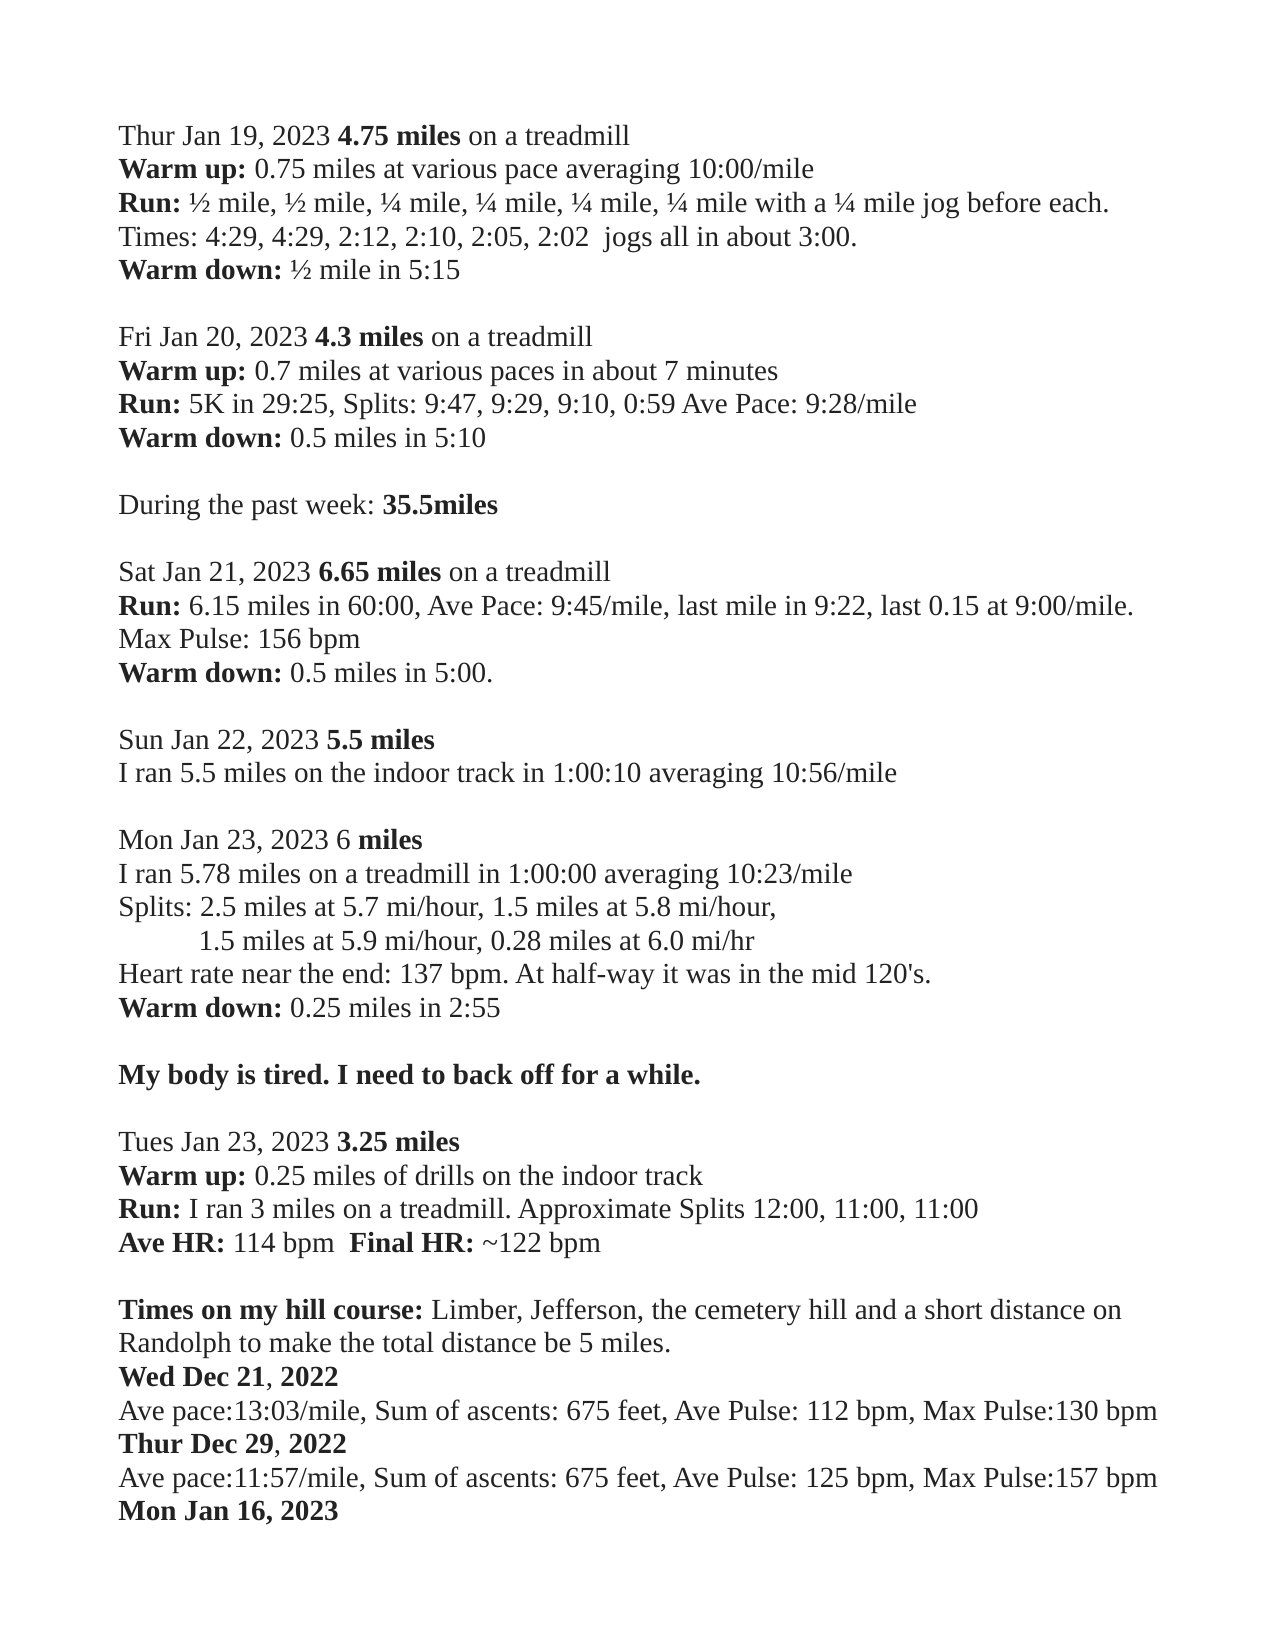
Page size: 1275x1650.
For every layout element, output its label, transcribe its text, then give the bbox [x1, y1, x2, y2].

text Ave pace:13:03/mile, Sum of ascents: 675 feet, Ave Pulse: 112 bpm, Max Pulse:130 bpm [118, 1393, 1161, 1426]
text My body is tired. I need to back off for a while. [118, 1057, 1161, 1091]
text Warm down: 0.5 miles in 5:00. [118, 655, 1161, 688]
text Heart rate near the end: 137 bpm. At half-way it was in the mid 120's. [118, 957, 1161, 990]
text Warm down: ½ mile in 5:15 [118, 252, 1161, 286]
text Mon Jan 23, 2023 6 miles [118, 822, 1161, 856]
list 1.5 miles at 5.9 mi/hour, 0.28 miles at 6.0 mi/hr [118, 923, 1161, 957]
text I ran 5.5 miles on the indoor track in 1:00:10 averaging 10:56/mile [118, 755, 1161, 789]
text Warm up: 0.7 miles at various paces in about 7 minutes [118, 353, 1161, 386]
text Fri Jan 20, 2023 4.3 miles on a treadmill [118, 319, 1161, 353]
text Tues Jan 23, 2023 3.25 miles [118, 1124, 1161, 1158]
text Warm down: 0.5 miles in 5:10 [118, 420, 1161, 453]
text Sat Jan 21, 2023 6.65 miles on a treadmill [118, 554, 1161, 588]
text Mon Jan 16, 2023 [118, 1493, 1161, 1527]
list Splits: 2.5 miles at 5.7 mi/hour, 1.5 miles at 5.8 mi/hour, [118, 889, 1161, 923]
text During the past week: 35.5miles [118, 487, 1161, 521]
text Times: 4:29, 4:29, 2:12, 2:10, 2:05, 2:02 jogs all in about 3:00. [118, 219, 1161, 252]
text Run: 6.15 miles in 60:00, Ave Pace: 9:45/mile, last mile in 9:22, last 0.15 at 9:00/mile. [118, 588, 1161, 621]
text Warm up: 0.25 miles of drills on the indoor track [118, 1158, 1161, 1191]
text Run: 5K in 29:25, Splits: 9:47, 9:29, 9:10, 0:59 Ave Pace: 9:28/mile [118, 386, 1161, 420]
text Run: ½ mile, ½ mile, ¼ mile, ¼ mile, ¼ mile, ¼ mile with a ¼ mile jog before each. [118, 185, 1161, 219]
text Thur Jan 19, 2023 4.75 miles on a treadmill [118, 118, 1161, 152]
text Run: I ran 3 miles on a treadmill. Approximate Splits 12:00, 11:00, 11:00 [118, 1191, 1161, 1225]
text Warm down: 0.25 miles in 2:55 [118, 990, 1161, 1024]
text Max Pulse: 156 bpm [118, 621, 1161, 655]
text Ave HR: 114 bpm Final HR: ~122 bpm [118, 1225, 1161, 1258]
text Times on my hill course: Limber, Jefferson, the cemetery hill and a short distance on Randolph to make the total distance be 5 miles. [118, 1292, 1161, 1359]
text Ave pace:11:57/mile, Sum of ascents: 675 feet, Ave Pulse: 125 bpm, Max Pulse:157 bpm [118, 1460, 1161, 1493]
text Sun Jan 22, 2023 5.5 miles [118, 722, 1161, 755]
text I ran 5.78 miles on a treadmill in 1:00:00 averaging 10:23/mile [118, 856, 1161, 889]
text Thur Dec 29, 2022 [118, 1426, 1161, 1460]
text Warm up: 0.75 miles at various pace averaging 10:00/mile [118, 152, 1161, 185]
text Wed Dec 21, 2022 [118, 1359, 1161, 1393]
